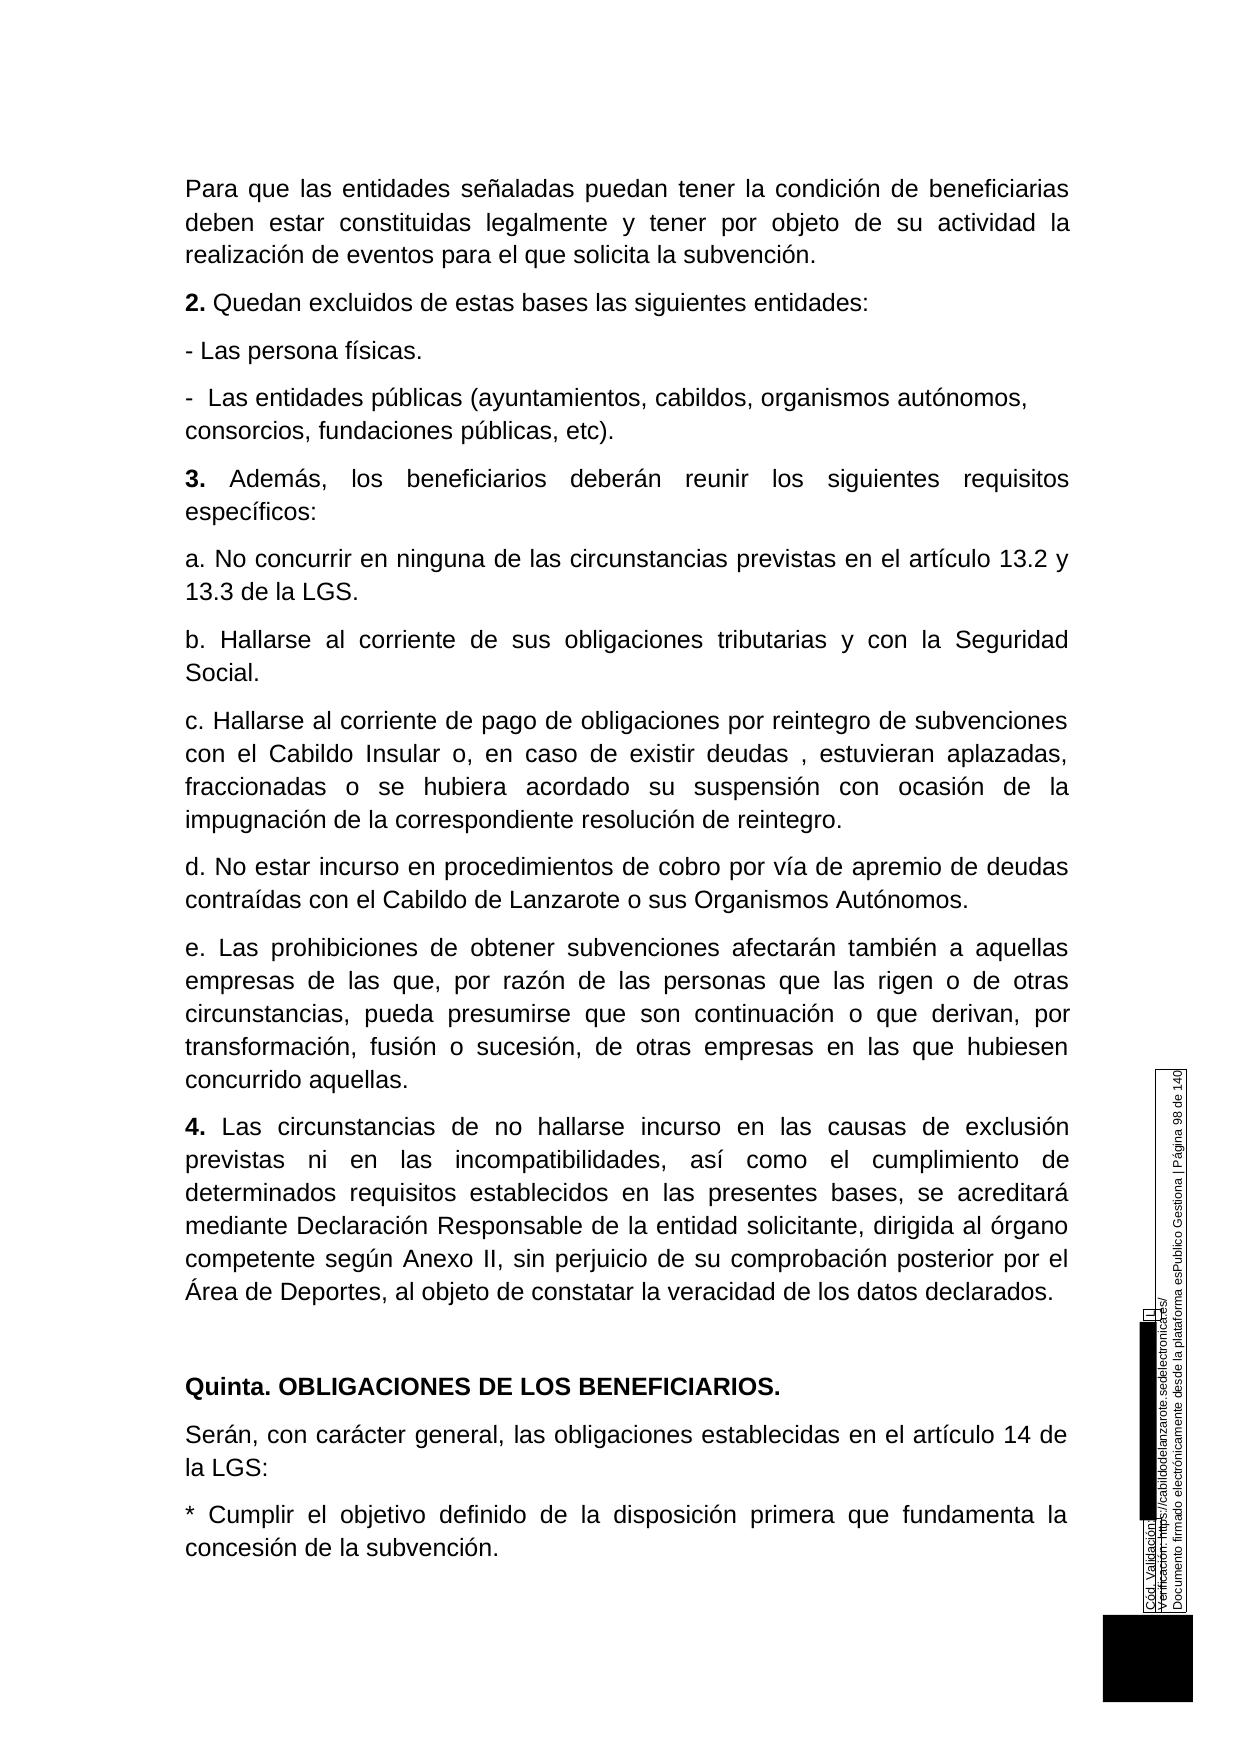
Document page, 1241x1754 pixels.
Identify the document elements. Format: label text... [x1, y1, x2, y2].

text Para que las entidades señaladas puedan tener la condición de beneficiarias deben estar constituidas legalmente y tener por objeto de su actividad la realización de eventos para el que solicita la subvención. [185, 174, 1070, 269]
list Las persona físicas. [185, 336, 1088, 364]
text Serán, con carácter general, las obligaciones establecidas en el artículo 14 de la LGS: [185, 1420, 1070, 1482]
list Las entidades públicas (ayuntamientos, cabildos, organismos autónomos, consorcios, fundaciones públicas, etc). [185, 383, 1070, 445]
text 13.3 de la LGS. [185, 577, 1088, 606]
list Además, los beneficiarios deberán reunir los siguientes requisitos específicos: [185, 464, 1070, 526]
text Documento firmado electrónicamente desde la plataforma esPublico Gestiona | Página 98 de 140 [1171, 1071, 1184, 1612]
text L [1144, 1311, 1155, 1320]
list Las prohibiciones de obtener subvenciones afectarán también a aquellas empresas de las que, por razón de las personas que las rigen o de otras circunstancias, pueda presumirse que son continuación o que derivan, por transformación, fusión o sucesión, de otras empresas en las que hubiesen concurrido aquellas. [185, 933, 1070, 1093]
list Hallarse al corriente de sus obligaciones tributarias y con la Seguridad Social. [185, 625, 1069, 687]
list Cumplir el objetivo definido de la disposición primera que fundamenta la concesión de la subvención. [185, 1500, 1069, 1562]
text Cód. Validación: [1144, 1520, 1155, 1612]
list No concurrir en ninguna de las circunstancias previstas en el artículo 13.2 y [185, 544, 1088, 573]
text Verificación: https://cabildodelanzarote.sedelectronica.es/ [1156, 1071, 1169, 1612]
subtitle Quinta. OBLIGACIONES DE LOS BENEFICIARIOS. [185, 1372, 1088, 1401]
list No estar incurso en procedimientos de cobro por vía de apremio de deudas contraídas con el Cabildo de Lanzarote o sus Organismos Autónomos. [185, 852, 1070, 914]
list Quedan excluidos de estas bases las siguientes entidades: [185, 288, 1088, 317]
list Las circunstancias de no hallarse incurso en las causas de exclusión previstas ni en las incompatibilidades, así como el cumplimiento de determinados requisitos establecidos en las presentes bases, se acreditará mediante Declaración Responsable de la entidad solicitante, dirigida al órgano competente según Anexo II, sin perjuicio de su comprobación posterior por el Área de Deportes, al objeto de constatar la veracidad de los datos declarados. [185, 1112, 1070, 1306]
list Hallarse al corriente de pago de obligaciones por reintegro de subvenciones con el Cabildo Insular o, en caso de existir deudas , estuvieran aplazadas, fraccionadas o se hubiera acordado su suspensión con ocasión de la impugnación de la correspondiente resolución de reintegro. [185, 706, 1070, 833]
